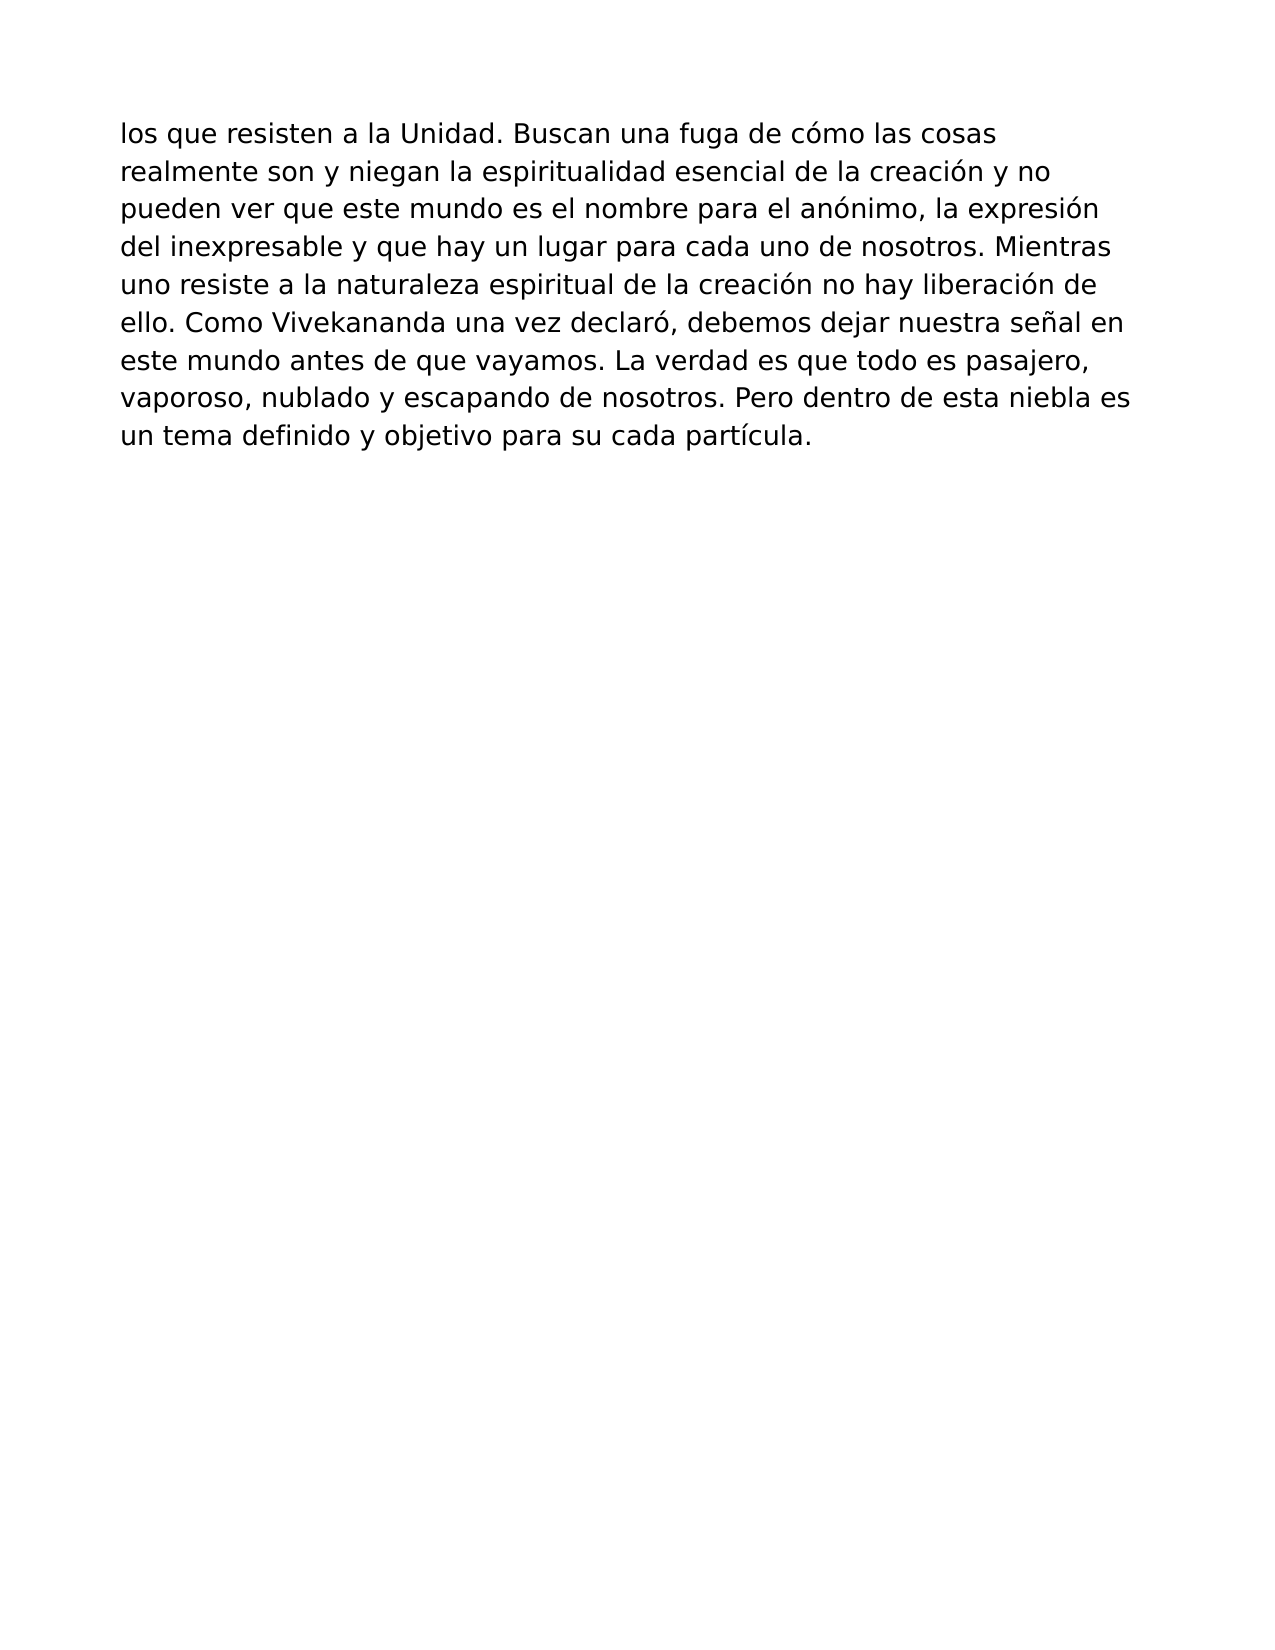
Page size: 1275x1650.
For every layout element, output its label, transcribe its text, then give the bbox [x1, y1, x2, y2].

text los que resisten a la Unidad. Buscan una fuga de cómo las cosas realmente son y niegan la espiritualidad esencial de la creación y no pueden ver que este mundo es el nombre para el anónimo, la expresión del inexpresable y que hay un lugar para cada uno de nosotros. Mientras uno resiste a la naturaleza espiritual de la creación no hay liberación de ello. Como Vivekananda una vez declaró, debemos dejar nuestra señal en este mundo antes de que vayamos. La verdad es que todo es pasajero, vaporoso, nublado y escapando de nosotros. Pero dentro de esta niebla es un tema definido y objetivo para su cada partícula. [120, 118, 1141, 452]
